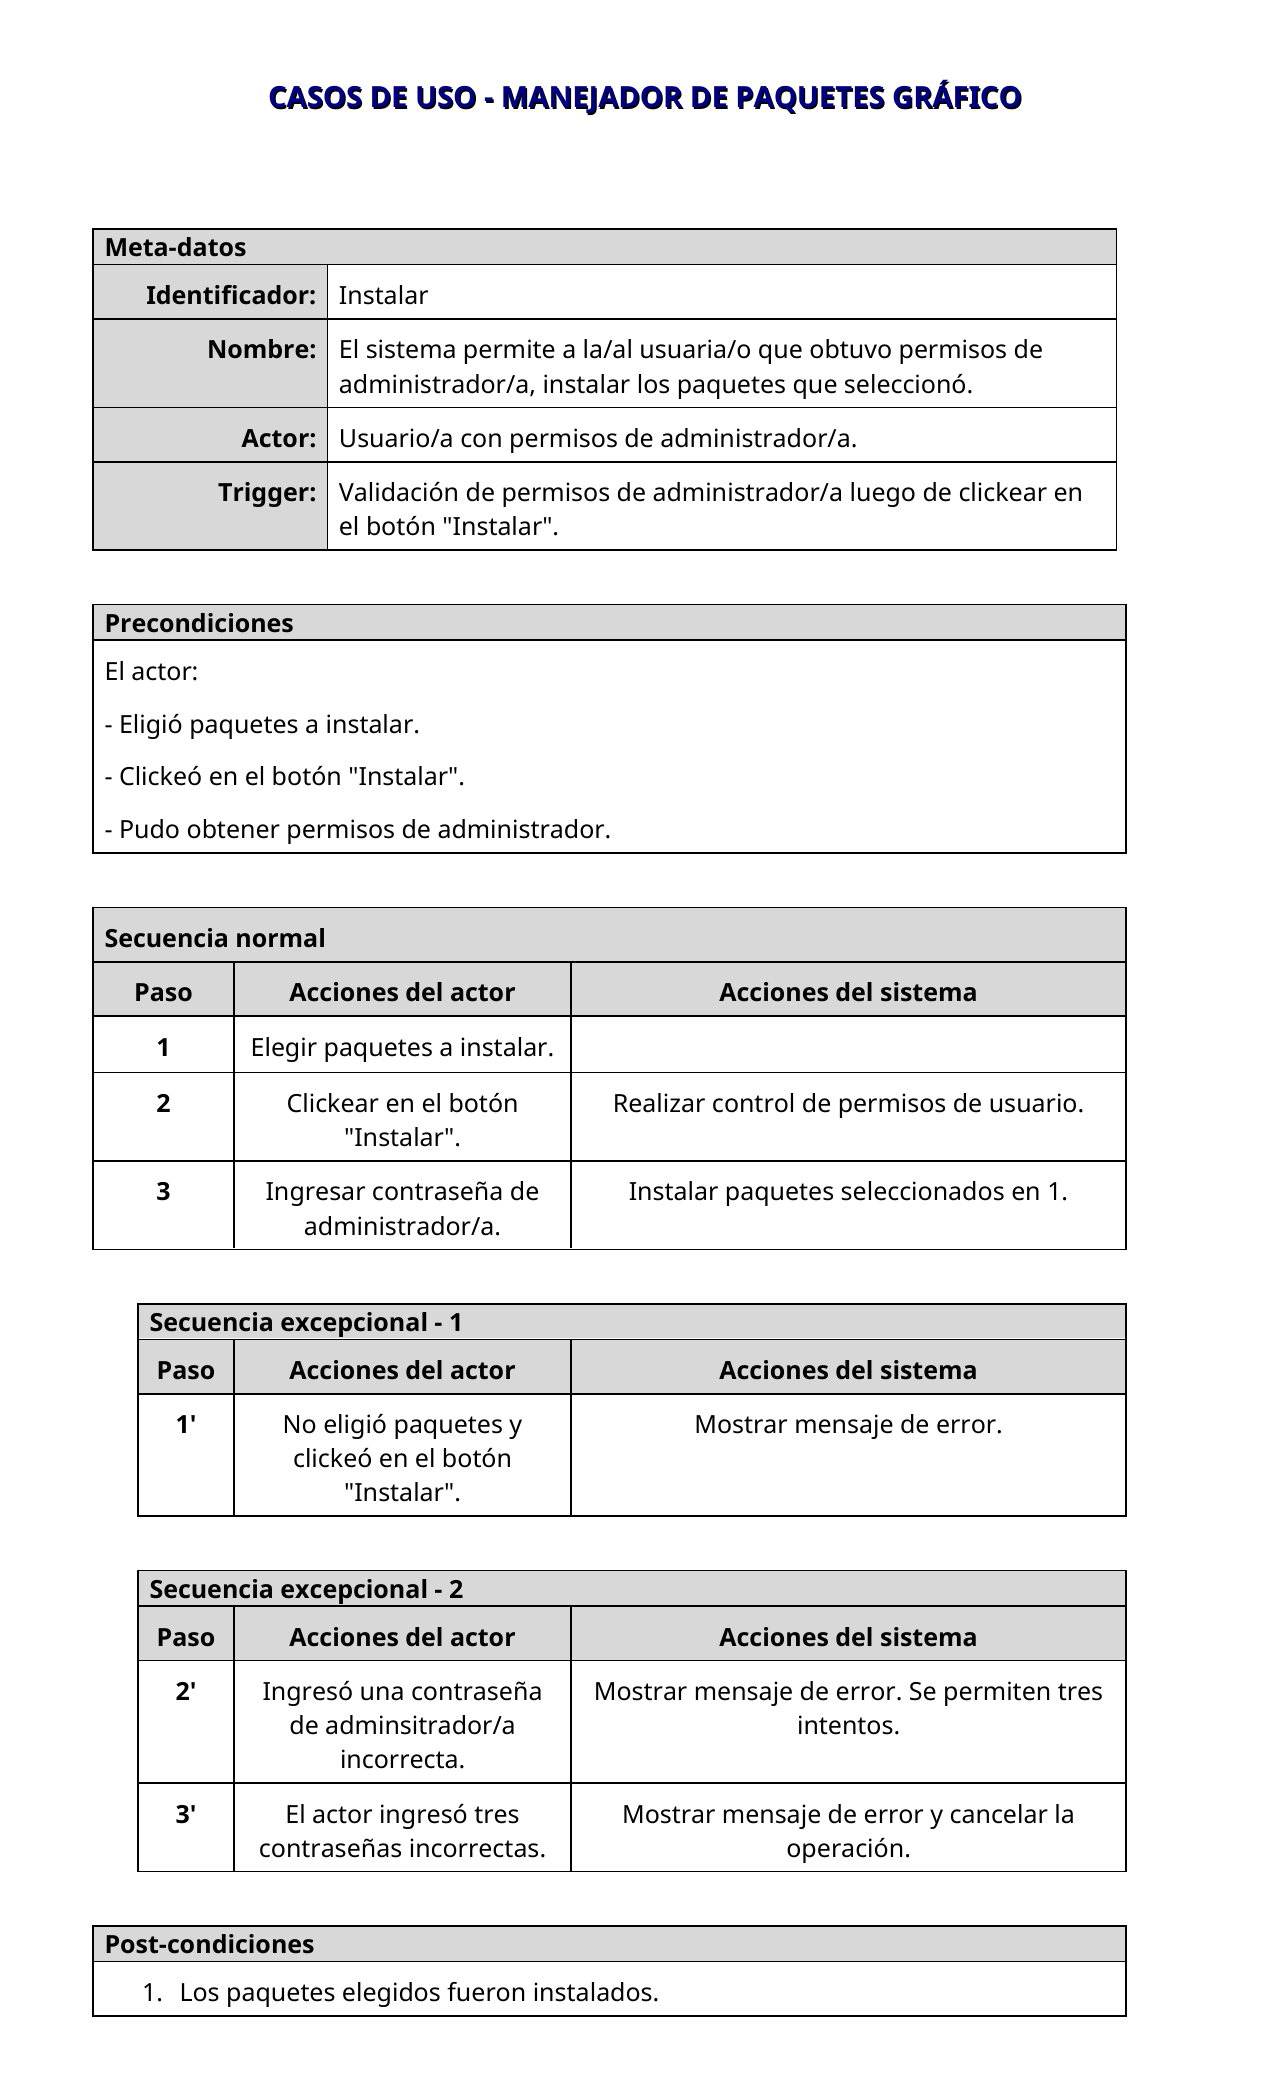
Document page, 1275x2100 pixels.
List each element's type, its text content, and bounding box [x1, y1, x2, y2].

table_cell Realizar control de permisos de usuario. [572, 1073, 1125, 1160]
table_cell Paso [139, 1607, 233, 1660]
table_header Secuencia normal [94, 908, 1125, 961]
table_cell Paso [94, 963, 233, 1015]
table_cell Usuario/a con permisos de administrador/a. [328, 408, 1116, 461]
table_cell Nombre: [94, 320, 327, 407]
table_cell Acciones del sistema [572, 963, 1125, 1015]
table_cell Acciones del actor [235, 1607, 570, 1660]
table_cell No eligió paquetes y clickeó en el botón "Instalar". [235, 1395, 570, 1515]
table_cell 2' [139, 1661, 233, 1782]
table_cell Los paquetes elegidos fueron instalados. [94, 1962, 1125, 2015]
table_cell Mostrar mensaje de error. [572, 1395, 1125, 1515]
table_cell El actor: - Eligió paquetes a instalar. - Clickeó en el botón "Instalar". - Pudo obtener permisos de administrador. [94, 641, 1125, 852]
table_cell 3' [139, 1784, 233, 1871]
table_cell Acciones del sistema [572, 1340, 1125, 1393]
table_cell Acciones del actor [235, 963, 570, 1015]
table_cell El sistema permite a la/al usuaria/o que obtuvo permisos de administrador/a, instalar los paquetes que seleccionó. [328, 320, 1116, 407]
table_cell Clickear en el botón "Instalar". [235, 1073, 570, 1160]
table_header Secuencia excepcional - 1 [139, 1305, 1125, 1338]
table_cell Ingresó una contraseña de adminsitrador/a incorrecta. [235, 1661, 570, 1782]
table_cell Elegir paquetes a instalar. [235, 1017, 570, 1072]
table_cell Acciones del sistema [572, 1607, 1125, 1660]
table_header Precondiciones [94, 605, 1125, 639]
table_header Secuencia excepcional - 2 [139, 1571, 1125, 1605]
subtitle Casos de uso - Manejador de paquetes gráfico [165, 77, 1125, 116]
table_cell Acciones del actor [235, 1340, 570, 1393]
table_cell Trigger: [94, 463, 327, 549]
table_cell [572, 1017, 1125, 1072]
table_cell Actor: [94, 408, 327, 461]
table_cell Identificador: [94, 265, 327, 318]
table_cell Validación de permisos de administrador/a luego de clickear en el botón "Instalar". [328, 463, 1116, 549]
table_cell Mostrar mensaje de error. Se permiten tres intentos. [572, 1661, 1125, 1782]
table_cell Instalar [328, 265, 1116, 318]
table_cell Instalar paquetes seleccionados en 1. [572, 1162, 1125, 1248]
table_cell Mostrar mensaje de error y cancelar la operación. [572, 1784, 1125, 1871]
table_cell Ingresar contraseña de administrador/a. [235, 1162, 570, 1248]
table_header Post-condiciones [94, 1927, 1125, 1961]
table_cell 1 [94, 1017, 233, 1072]
table_cell El actor ingresó tres contraseñas incorrectas. [235, 1784, 570, 1871]
table_cell 2 [94, 1073, 233, 1160]
table_cell 1' [139, 1395, 233, 1515]
table_cell Paso [139, 1340, 233, 1393]
table_header Meta-datos [94, 230, 1116, 264]
table_cell 3 [94, 1162, 233, 1248]
